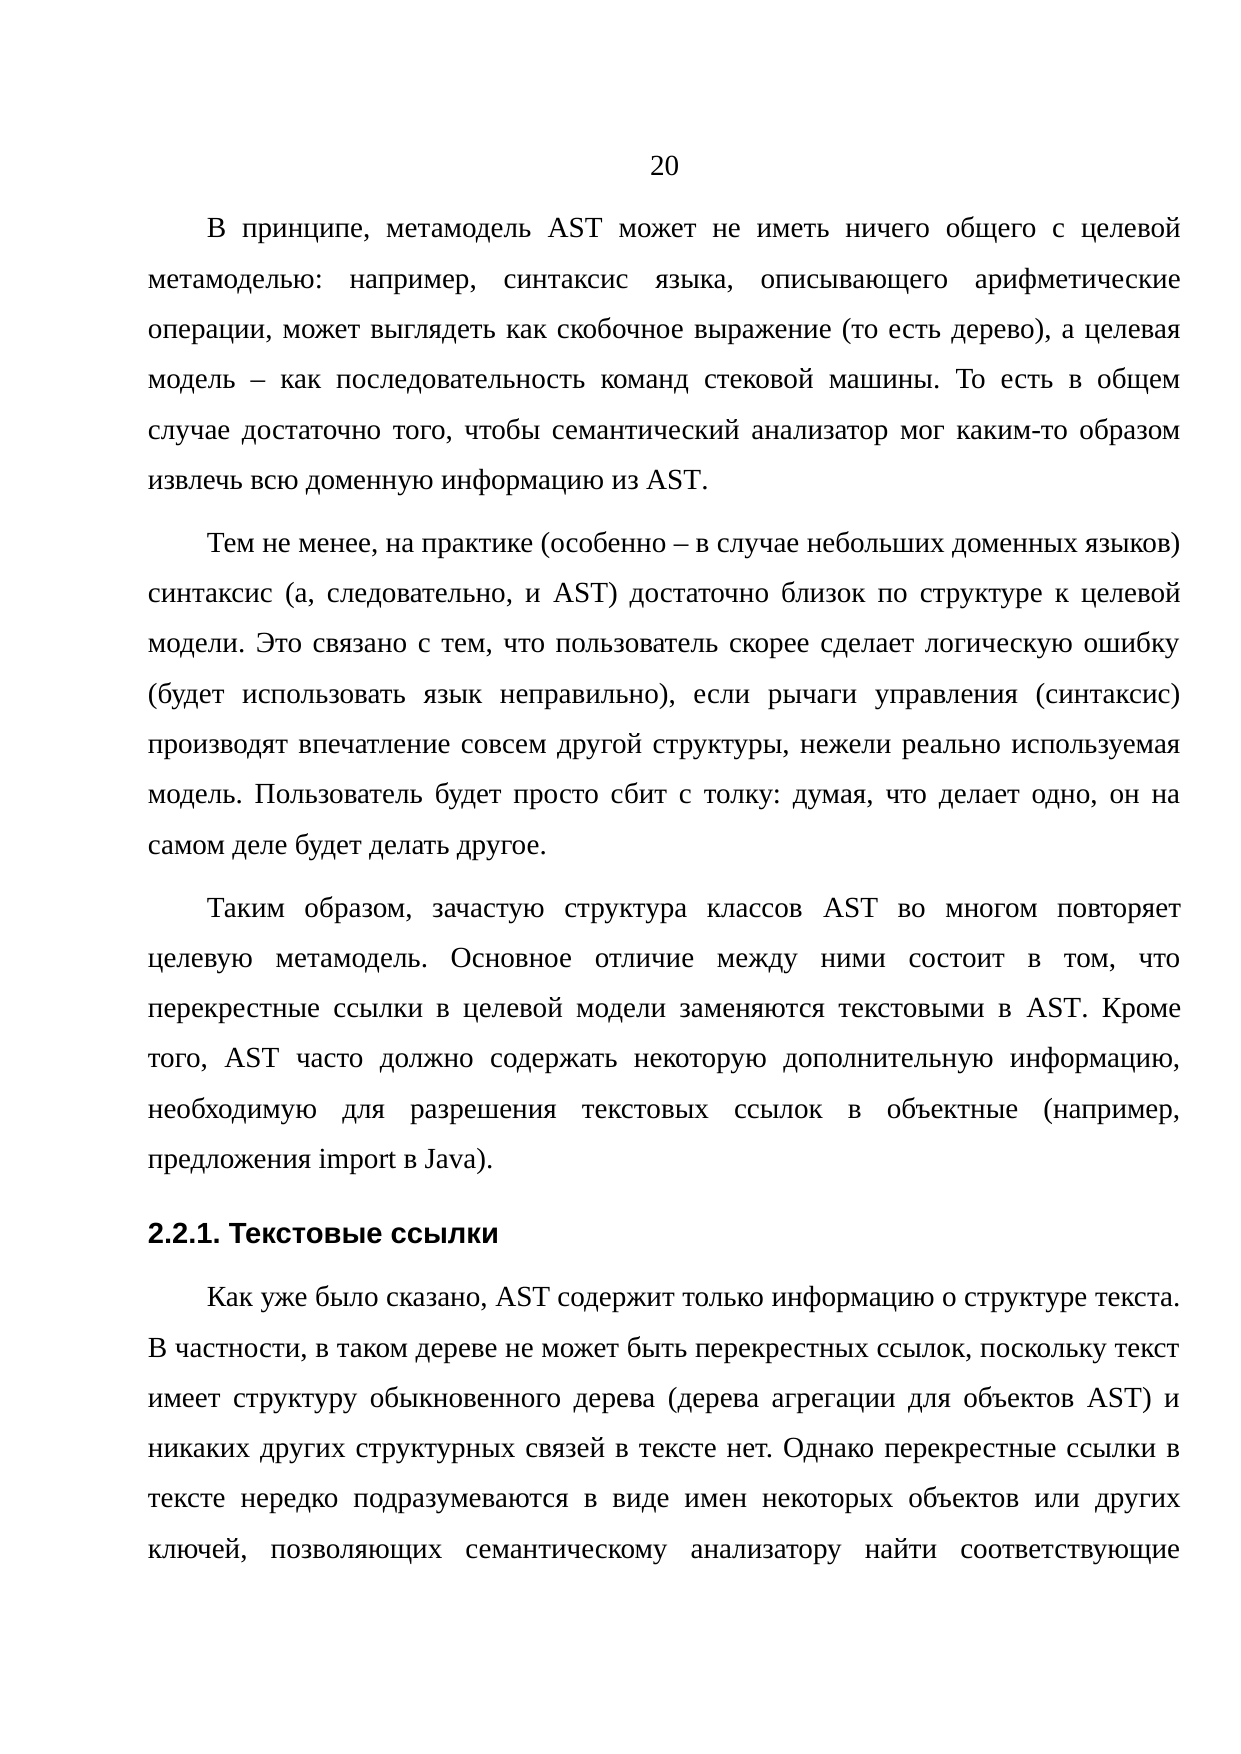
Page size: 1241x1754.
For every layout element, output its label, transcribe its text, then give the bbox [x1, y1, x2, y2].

text В принципе, метамодель AST может не иметь ничего общего с целевой метамоделью: например, синтаксис языка, описывающего арифметические операции, может выглядеть как скобочное выражение (то есть дерево), а целевая модель – как последовательность команд стековой машины. То есть в общем случае достаточно того, чтобы семантический анализатор мог каким-то образом извлечь всю доменную информацию из AST. [148, 211, 1181, 496]
text Тем не менее, на практике (особенно – в случае небольших доменных языков) синтаксис (а, следовательно, и AST) достаточно близок по структуре к целевой модели. Это связано с тем, что пользователь скорее сделает логическую ошибку (будет использовать язык неправильно), если рычаги управления (синтаксис) производят впечатление совсем другой структуры, нежели реально используемая модель. Пользователь будет просто сбит с толку: думая, что делает одно, он на самом деле будет делать другое. [148, 525, 1181, 860]
text Как уже было сказано, AST содержит только информацию о структуре текста. В частности, в таком дереве не может быть перекрестных ссылок, поскольку текст имеет структуру обыкновенного дерева (дерева агрегации для объектов AST) и никаких других структурных связей в тексте нет. Однако перекрестные ссылки в тексте нередко подразумеваются в виде имен некоторых объектов или других ключей, позволяющих семантическому анализатору найти соответствующие [148, 1279, 1181, 1564]
text Таким образом, зачастую структура классов AST во многом повторяет целевую метамодель. Основное отличие между ними состоит в том, что перекрестные ссылки в целевой модели заменяются текстовыми в AST. Кроме того, AST часто должно содержать некоторую дополнительную информацию, необходимую для разрешения текстовых ссылок в объектные (например, предложения import в Java). [148, 890, 1181, 1175]
subtitle Текстовые ссылки [148, 1217, 1181, 1250]
